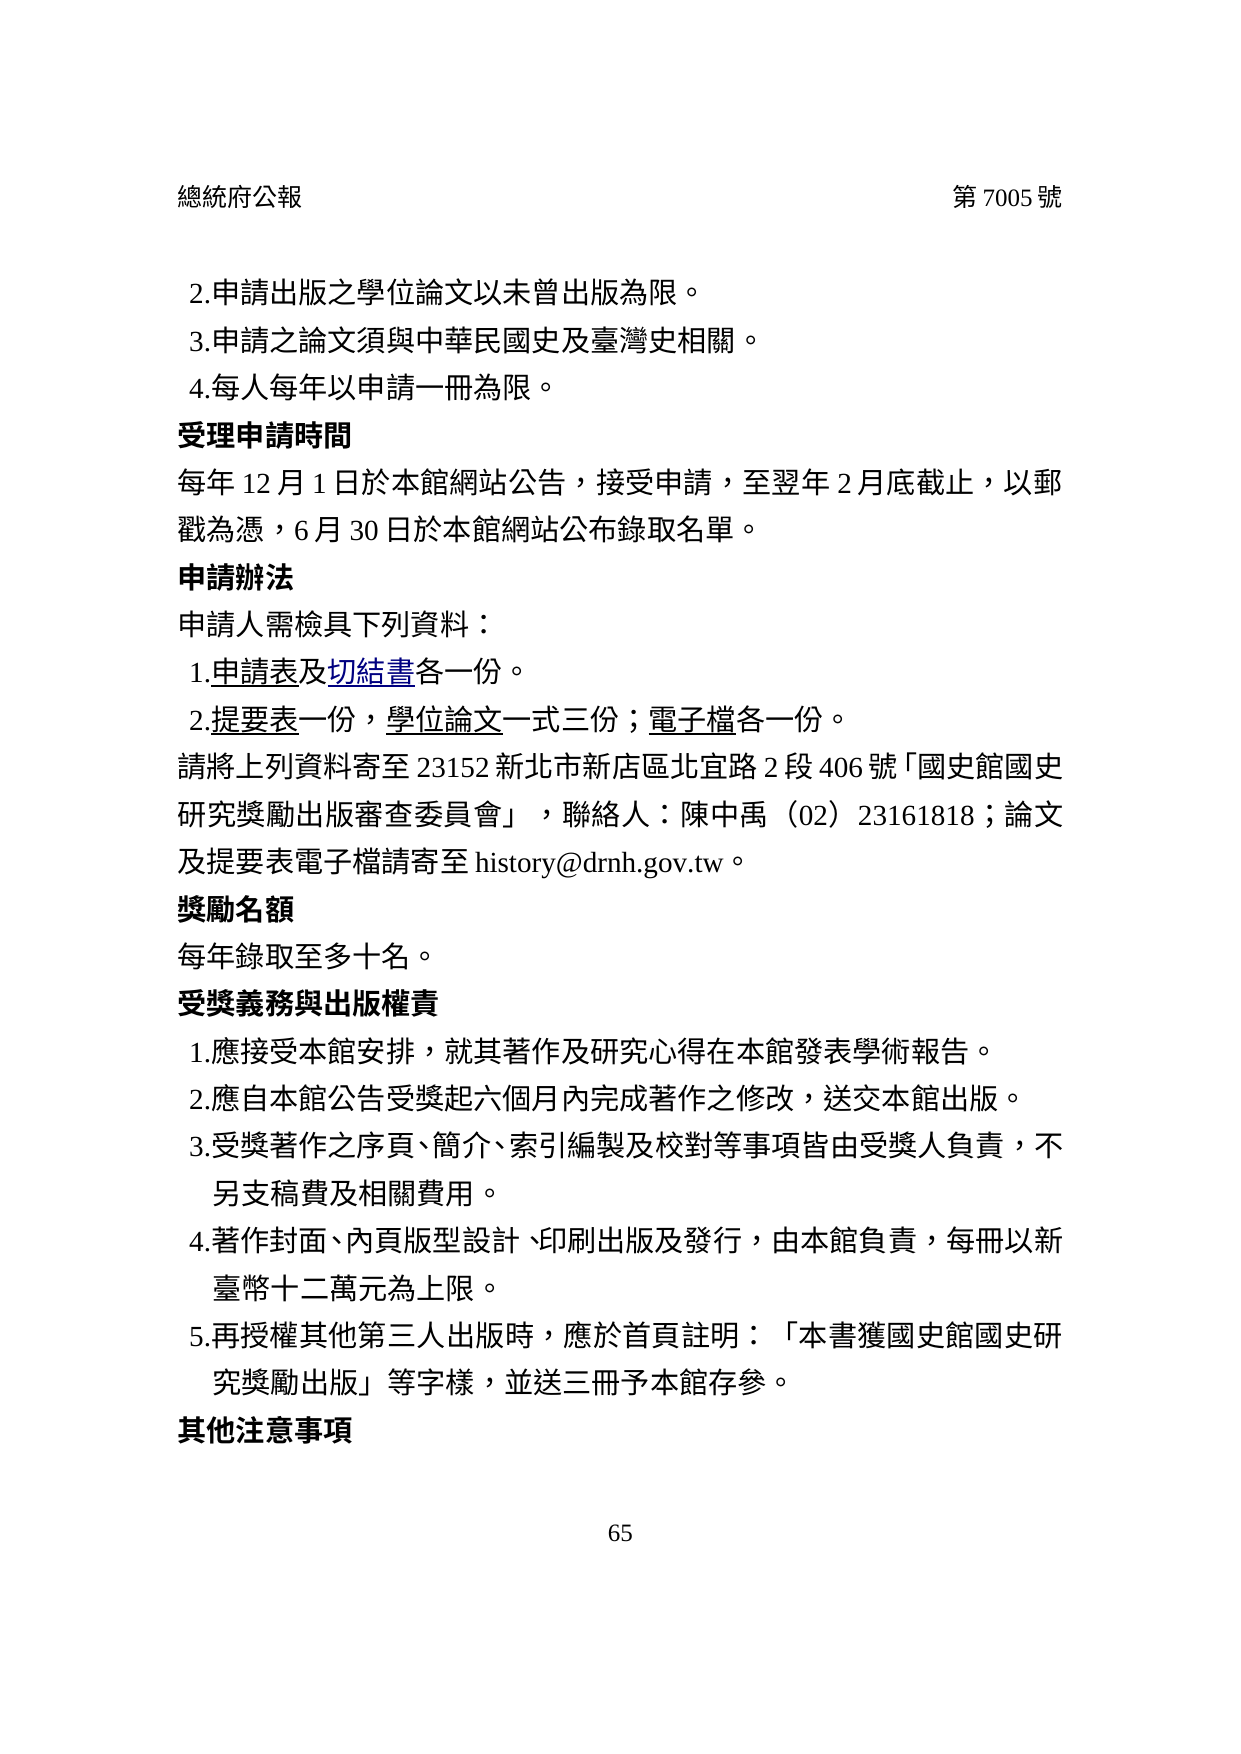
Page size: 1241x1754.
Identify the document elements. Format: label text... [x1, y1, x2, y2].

text 3.申請之論文須與中華民國史及臺灣史相關。 [189, 313, 1063, 361]
text 3.受獎著作之序頁、簡介、索引編製及校對等事項皆由受獎人負責，不另支稿費及相關費用。 [189, 1119, 1063, 1214]
text 申請辦法 [177, 550, 1063, 598]
text 1.應接受本館安排，就其著作及研究心得在本館發表學術報告。 [189, 1024, 1063, 1072]
text 2.提要表一份，學位論文一式三份；電子檔各一份。 [189, 692, 1063, 740]
text 4.著作封面、內頁版型設計、印刷出版及發行，由本館負責，每冊以新臺幣十二萬元為上限。 [189, 1214, 1063, 1308]
text 請將上列資料寄至23152新北市新店區北宜路2段406號「國史館國史研究獎勵出版審查委員會」，聯絡人：陳中禹（02）23161818；論文及提要表電子檔請寄至history@drnh.gov.tw。 [177, 740, 1063, 882]
text 5.再授權其他第三人出版時，應於首頁註明：「本書獲國史館國史研究獎勵出版」等字樣，並送三冊予本館存參。 [189, 1308, 1063, 1403]
text 1.申請表及切結書各一份。 [189, 645, 1063, 692]
text 2.申請出版之學位論文以未曾出版為限。 [189, 266, 1063, 313]
text 4.每人每年以申請一冊為限。 [189, 361, 1063, 408]
text 每年12月1日於本館網站公告，接受申請，至翌年2月底截止，以郵戳為憑，6月30日於本館網站公布錄取名單。 [177, 455, 1063, 550]
text 其他注意事項 [177, 1403, 1063, 1451]
text 受獎義務與出版權責 [177, 977, 1063, 1024]
text 獎勵名額 [177, 882, 1063, 929]
text 受理申請時間 [177, 408, 1063, 455]
text 2.應自本館公告受獎起六個月內完成著作之修改，送交本館出版。 [189, 1072, 1063, 1119]
text 申請人需檢具下列資料： [177, 598, 1063, 645]
text 每年錄取至多十名。 [177, 929, 1063, 977]
